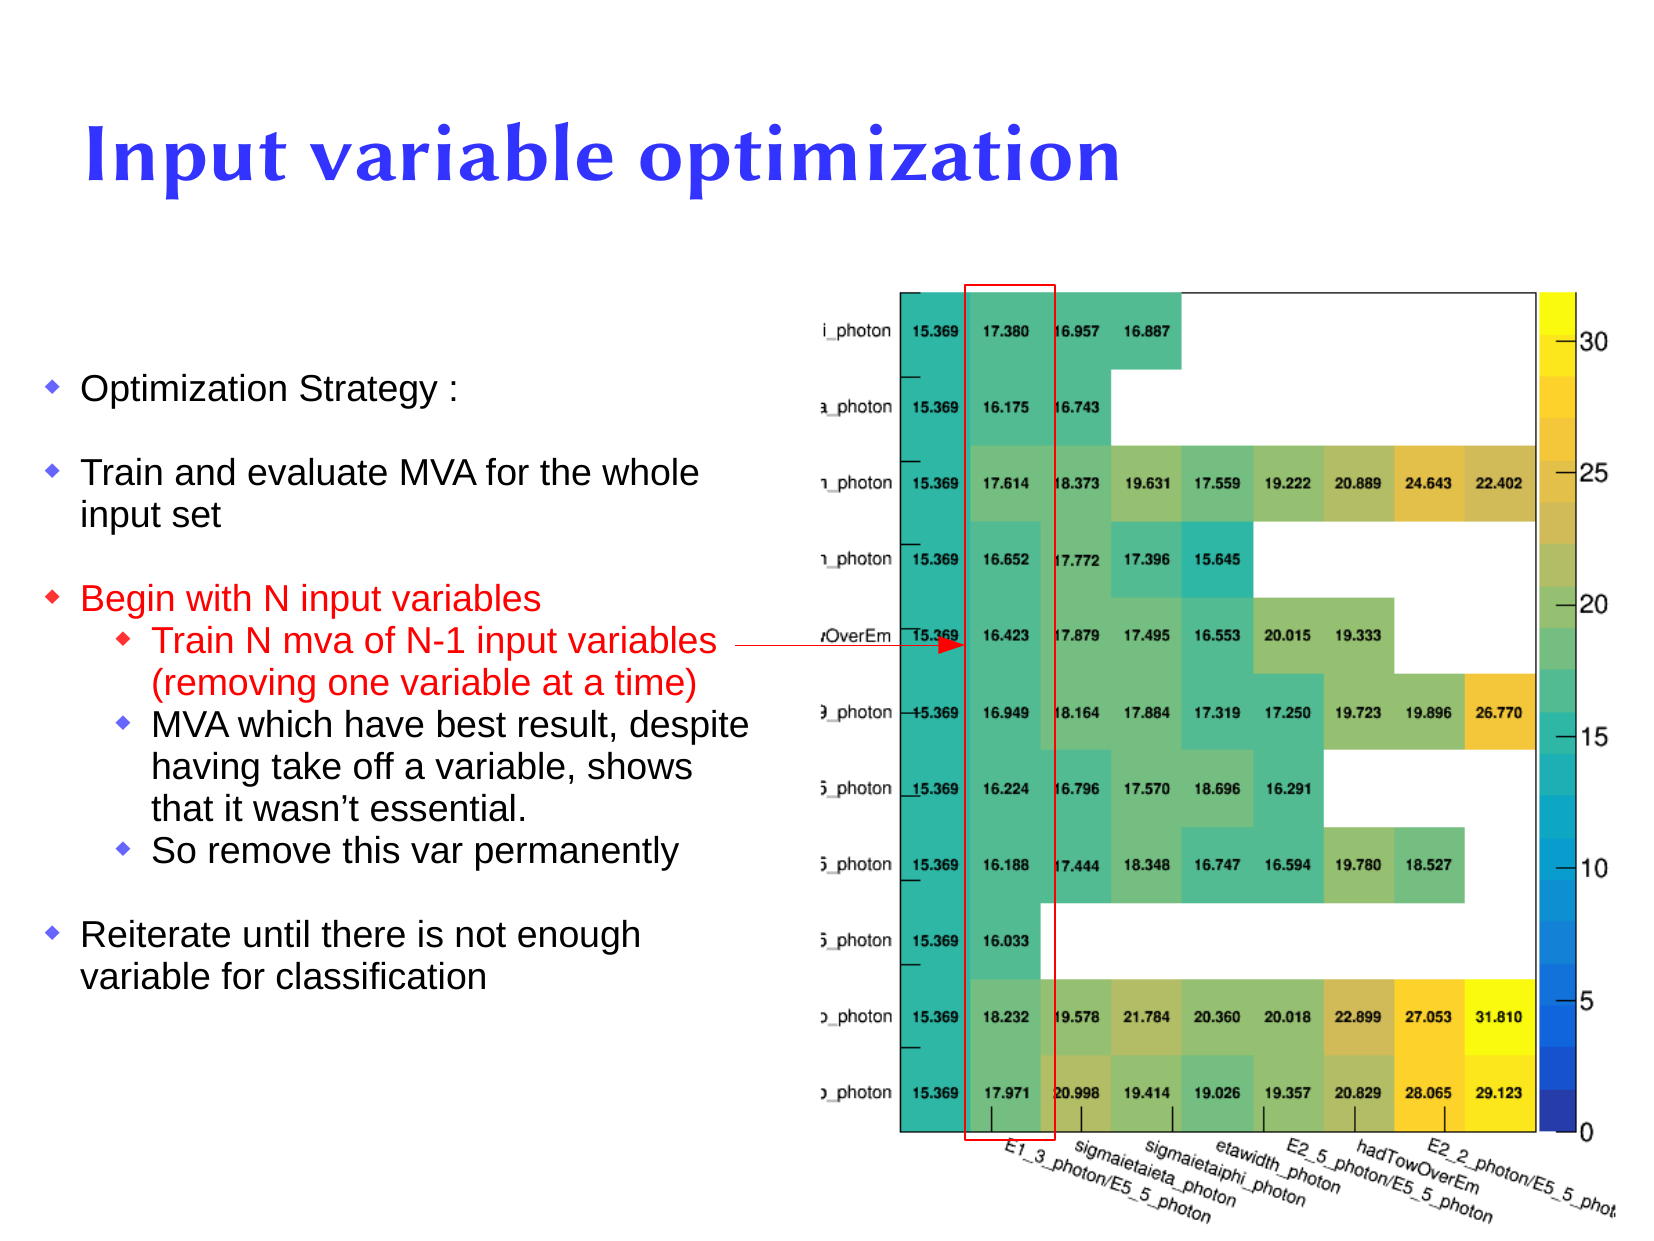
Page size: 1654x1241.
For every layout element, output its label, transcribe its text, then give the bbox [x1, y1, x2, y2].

text_box Optimization Strategy : Train and evaluate MVA for the whole input set Begin with N input variables Train N mva of N-1 input variables (removing one variable at a time) MVA which have best result, despite having take off a variable, shows that it wasn’t essential. So remove this var permanently Reiterate until there is not enough variable for classification [30, 360, 781, 1005]
picture [966, 286, 1054, 1139]
picture [806, 179, 1654, 1241]
title Input variable optimization [82, 49, 1571, 257]
